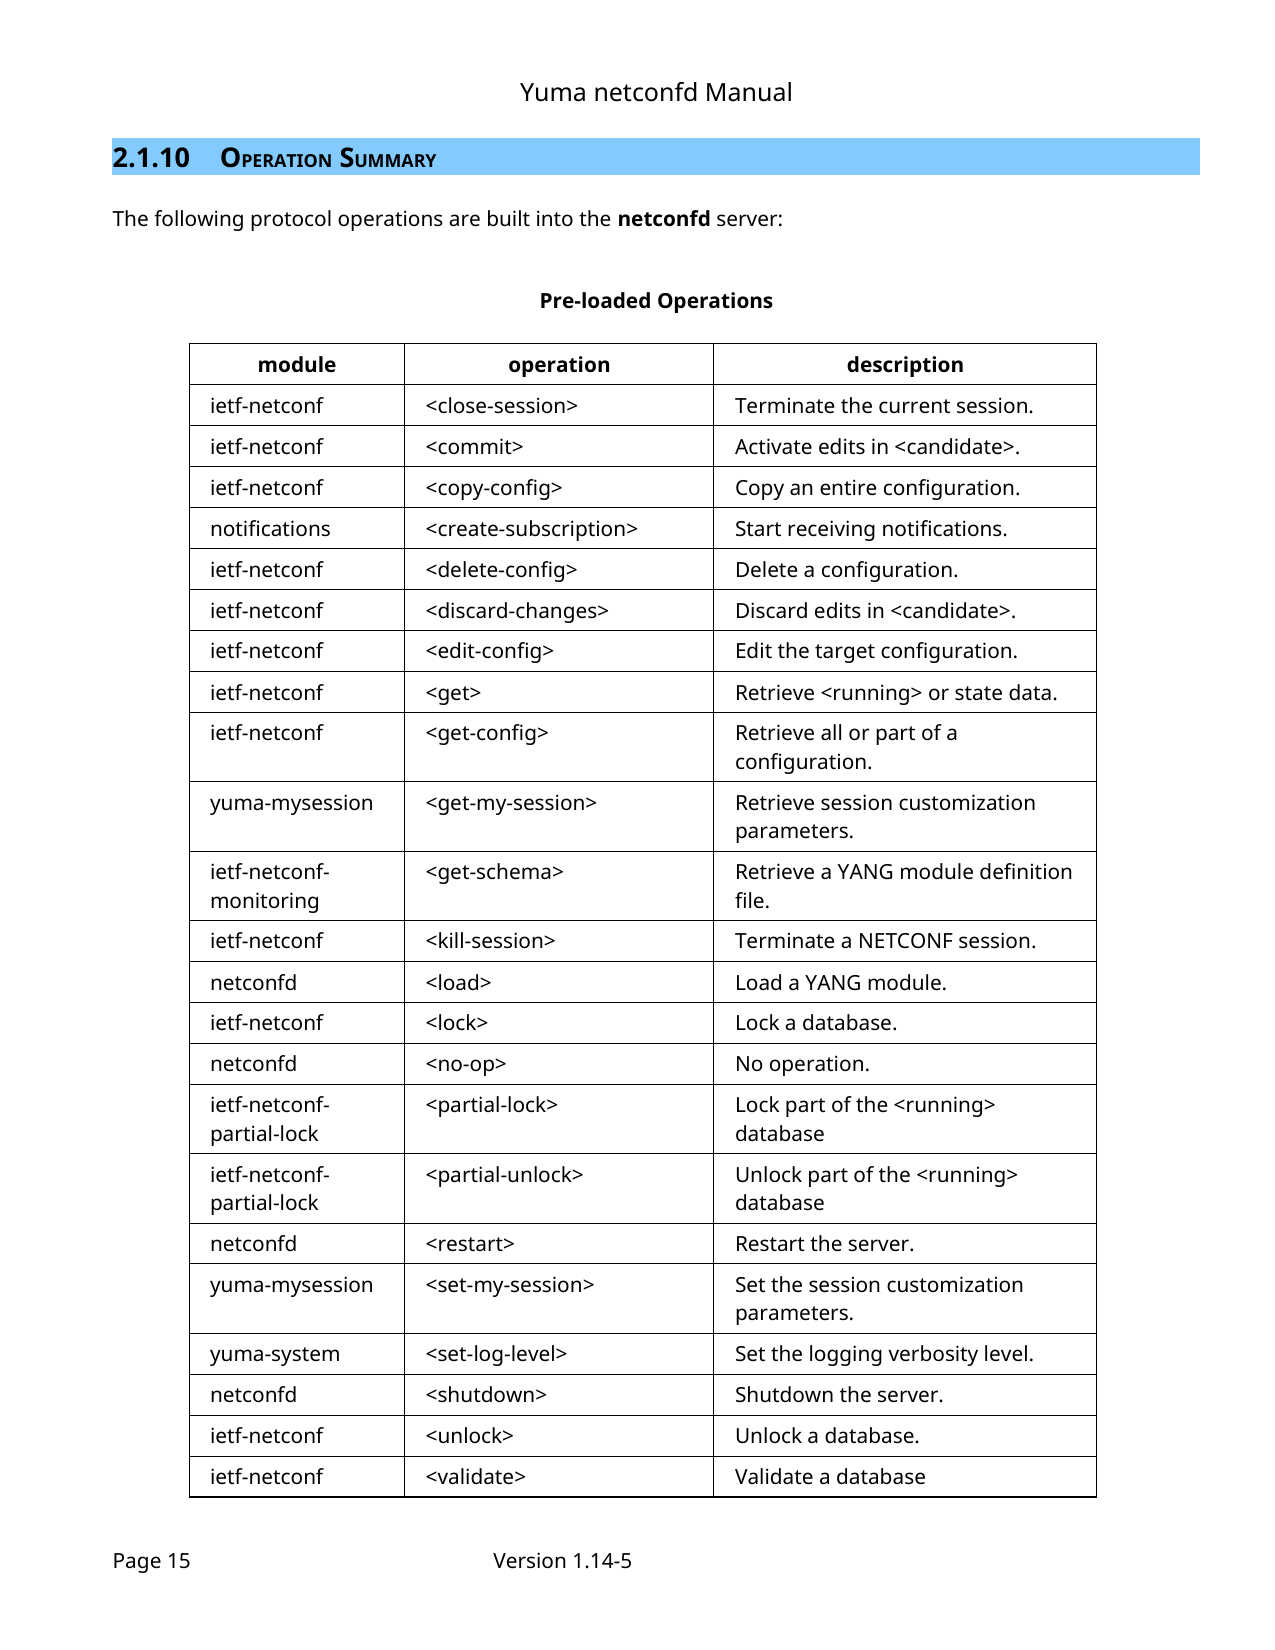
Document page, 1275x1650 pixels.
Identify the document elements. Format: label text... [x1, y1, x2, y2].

table_cell <set-my-session> [405, 1264, 713, 1333]
table_cell Copy an entire configuration. [714, 467, 1096, 507]
table_cell <partial-unlock> [405, 1154, 713, 1222]
table_cell <create-subscription> [405, 508, 713, 548]
table_cell <close-session> [405, 385, 713, 425]
table_cell <shutdown> [405, 1375, 713, 1414]
table_cell Delete a configuration. [714, 549, 1096, 589]
table_cell <partial-lock> [405, 1085, 713, 1153]
table_cell Start receiving notifications. [714, 508, 1096, 548]
table_cell netconfd [190, 1224, 404, 1263]
table_cell Edit the target configuration. [714, 631, 1096, 671]
table_cell yuma-mysession [190, 1264, 404, 1333]
table_cell <validate> [405, 1457, 713, 1496]
table_cell ietf-netconf [190, 713, 404, 781]
table_cell netconfd [190, 1375, 404, 1414]
table_cell <load> [405, 962, 713, 1002]
table_cell ietf-netconf [190, 1457, 404, 1496]
table_cell <copy-config> [405, 467, 713, 507]
table_cell Retrieve all or part of a configuration. [714, 713, 1096, 781]
table_cell notifications [190, 508, 404, 548]
table_cell Terminate a NETCONF session. [714, 921, 1096, 961]
table_header module [190, 344, 404, 384]
table_cell Discard edits in <candidate>. [714, 590, 1096, 630]
table_cell <get-schema> [405, 852, 713, 920]
table_cell Retrieve session customization parameters. [714, 782, 1096, 851]
table_cell No operation. [714, 1044, 1096, 1084]
table_cell Load a YANG module. [714, 962, 1096, 1002]
table_cell ietf-netconf [190, 1003, 404, 1043]
table_cell <get-my-session> [405, 782, 713, 851]
table_cell Shutdown the server. [714, 1375, 1096, 1414]
table_cell <commit> [405, 426, 713, 466]
table_cell Activate edits in <candidate>. [714, 426, 1096, 466]
table_cell ietf-netconf-partial-lock [190, 1085, 404, 1153]
table_header description [714, 344, 1096, 384]
table_cell netconfd [190, 962, 404, 1002]
table_cell Lock part of the <running> database [714, 1085, 1096, 1153]
table_cell Terminate the current session. [714, 385, 1096, 425]
text The following protocol operations are built into the netconfd server: [112, 204, 1200, 233]
table_cell <unlock> [405, 1416, 713, 1456]
table_cell <no-op> [405, 1044, 713, 1084]
table_cell <get> [405, 672, 713, 712]
table_cell <delete-config> [405, 549, 713, 589]
table_cell ietf-netconf [190, 921, 404, 961]
table_cell Retrieve a YANG module definition file. [714, 852, 1096, 920]
table_cell ietf-netconf-monitoring [190, 852, 404, 920]
table_cell <lock> [405, 1003, 713, 1043]
table_cell ietf-netconf [190, 385, 404, 425]
table_cell Unlock a database. [714, 1416, 1096, 1456]
table_cell ietf-netconf-partial-lock [190, 1154, 404, 1222]
table_cell Lock a database. [714, 1003, 1096, 1043]
table_cell <discard-changes> [405, 590, 713, 630]
table_cell <restart> [405, 1224, 713, 1263]
table_cell Retrieve <running> or state data. [714, 672, 1096, 712]
table_cell ietf-netconf [190, 549, 404, 589]
table_cell ietf-netconf [190, 631, 404, 671]
table_header operation [405, 344, 713, 384]
table_cell ietf-netconf [190, 590, 404, 630]
table_cell ietf-netconf [190, 426, 404, 466]
table_cell <edit-config> [405, 631, 713, 671]
table_cell Set the logging verbosity level. [714, 1334, 1096, 1374]
table_cell ietf-netconf [190, 1416, 404, 1456]
table_cell Restart the server. [714, 1224, 1096, 1263]
subtitle Pre-loaded Operations [127, 286, 1185, 315]
table_cell Unlock part of the <running> database [714, 1154, 1096, 1222]
table_cell ietf-netconf [190, 467, 404, 507]
table_cell <set-log-level> [405, 1334, 713, 1374]
subtitle Operation Summary [112, 138, 1200, 175]
table_cell <get-config> [405, 713, 713, 781]
table_cell yuma-system [190, 1334, 404, 1374]
table_cell Set the session customization parameters. [714, 1264, 1096, 1333]
table_cell ietf-netconf [190, 672, 404, 712]
table_cell Validate a database [714, 1457, 1096, 1496]
table_cell netconfd [190, 1044, 404, 1084]
table_cell yuma-mysession [190, 782, 404, 851]
table_cell <kill-session> [405, 921, 713, 961]
